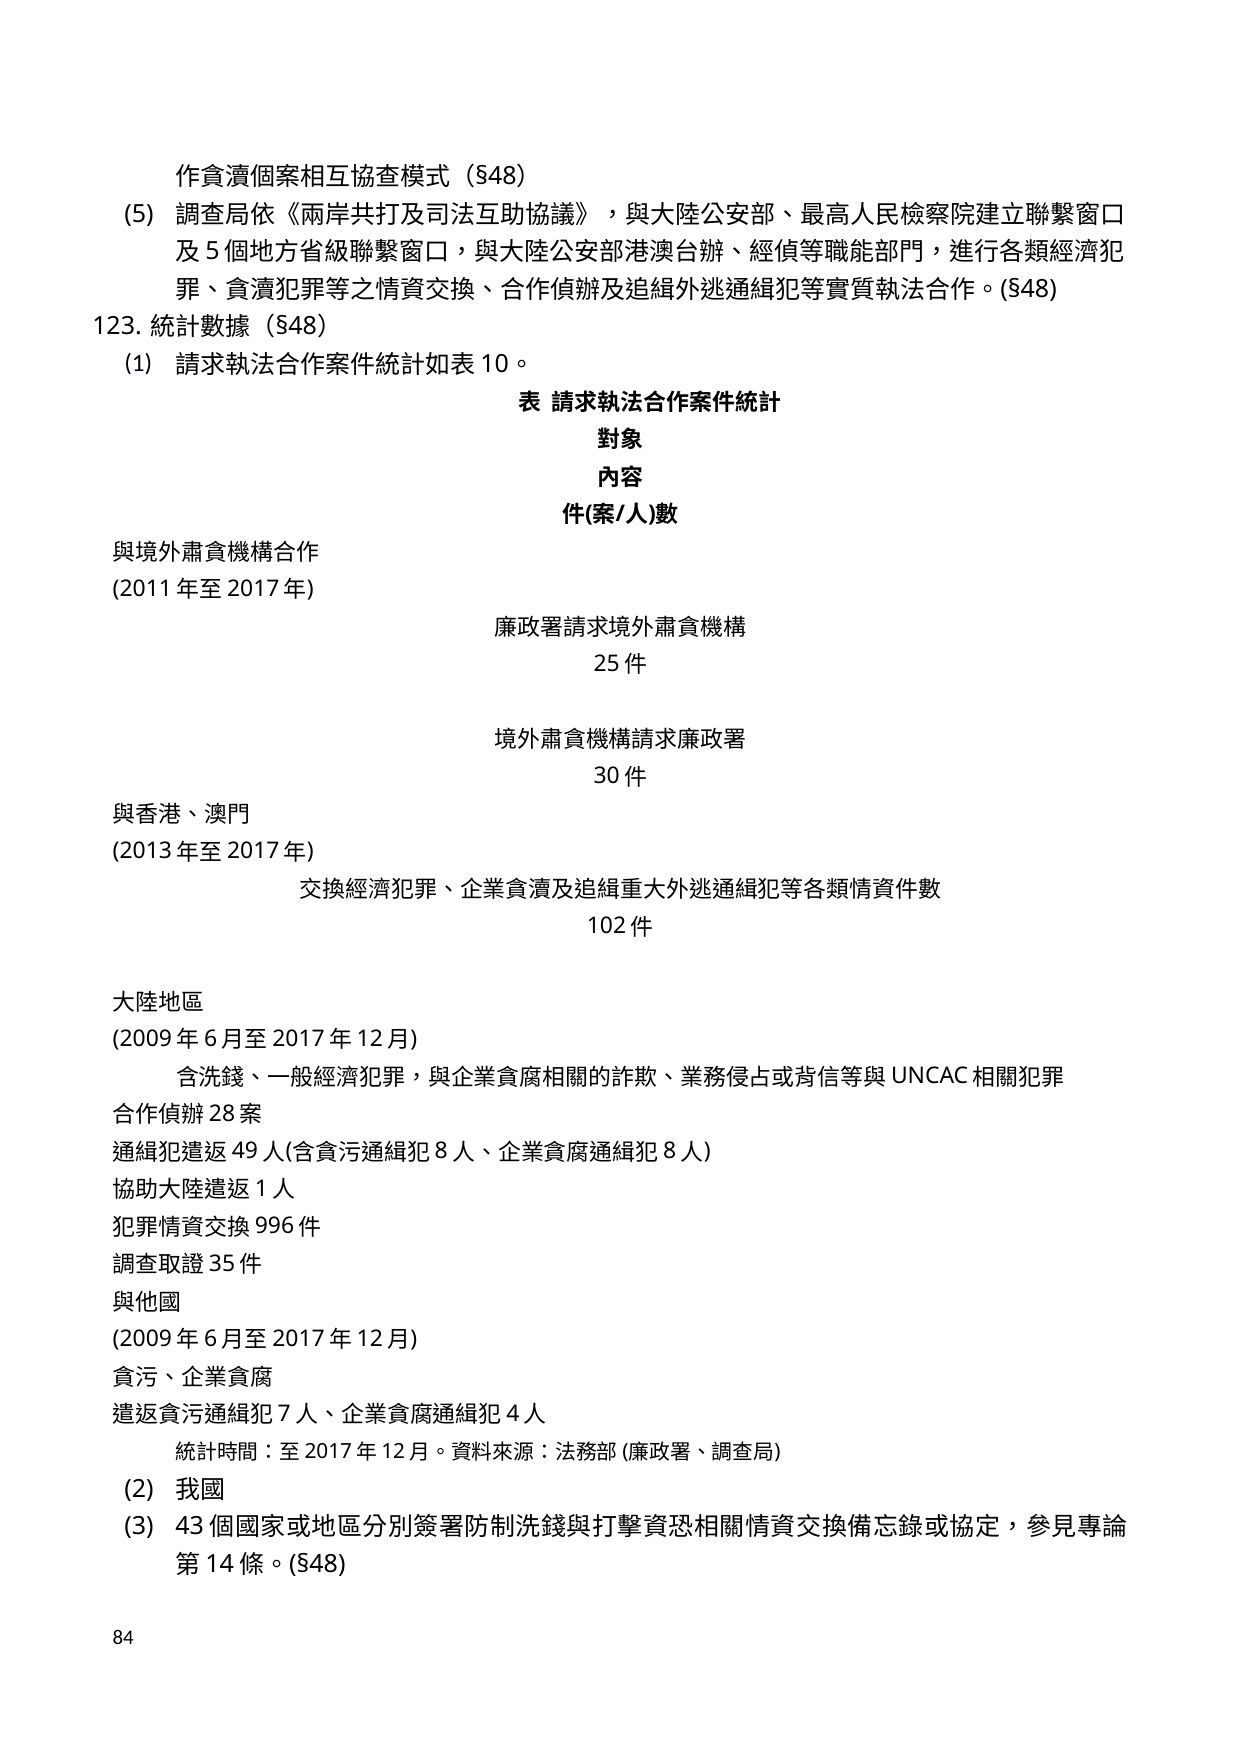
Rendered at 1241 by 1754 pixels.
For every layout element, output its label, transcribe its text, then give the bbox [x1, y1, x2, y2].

text 通緝犯遣返49人(含貪污通緝犯8人、企業貪腐通緝犯8人) [112, 1125, 1128, 1162]
text 對象 [112, 412, 1128, 450]
text (2009年6月至2017年12月) [112, 1012, 1128, 1050]
text (2009年6月至2017年12月) [112, 1312, 1128, 1350]
text 協助大陸遣返1人 [112, 1162, 1128, 1200]
text 25件 [112, 637, 1128, 675]
text 調查取證35件 [112, 1237, 1128, 1275]
list 43個國家或地區分別簽署防制洗錢與打擊資恐相關情資交換備忘錄或協定，參見專論第14條。(§48) [124, 1500, 1128, 1575]
list 統計時間：至2017年12月。資料來源：法務部 (廉政署、調查局) [175, 1425, 1128, 1462]
text 境外肅貪機構請求廉政署 [112, 712, 1128, 750]
text 廉政署請求境外肅貪機構 [112, 600, 1128, 637]
list 作貪瀆個案相互協查模式（§48） [124, 150, 1128, 187]
text (2013年至2017年) [112, 825, 1128, 862]
text 與香港、澳門 [112, 787, 1128, 825]
text 大陸地區 [112, 975, 1128, 1012]
text 合作偵辦28案 [112, 1087, 1128, 1125]
text 表 請求執法合作案件統計 [171, 375, 1128, 412]
text 含洗錢、一般經濟犯罪，與企業貪腐相關的詐欺、業務侵占或背信等與UNCAC相關犯罪 [112, 1050, 1128, 1087]
text 與境外肅貪機構合作 [112, 525, 1128, 562]
text 件(案/人)數 [112, 487, 1128, 525]
text 內容 [112, 450, 1128, 487]
text 貪污、企業貪腐 [112, 1350, 1128, 1387]
text 犯罪情資交換996件 [112, 1200, 1128, 1237]
list 我國 [124, 1462, 1128, 1500]
list 統計數據（§48） [92, 300, 1128, 337]
text 102件 [112, 900, 1128, 937]
text (2011年至2017年) [112, 562, 1128, 600]
text 與他國 [112, 1275, 1128, 1312]
list 請求執法合作案件統計如表10。 [124, 337, 1128, 375]
text 遣返貪污通緝犯7人、企業貪腐通緝犯4人 [112, 1387, 1128, 1425]
text 30件 [112, 750, 1128, 787]
list 調查局依《兩岸共打及司法互助協議》，與大陸公安部、最高人民檢察院建立聯繫窗口及5個地方省級聯繫窗口，與大陸公安部港澳台辦、經偵等職能部門，進行各類經濟犯罪、貪瀆犯罪等之情資交換、合作偵辦及追緝外逃通緝犯等實質執法合作。(§48) [124, 187, 1128, 300]
text 交換經濟犯罪、企業貪瀆及追緝重大外逃通緝犯等各類情資件數 [112, 862, 1128, 900]
